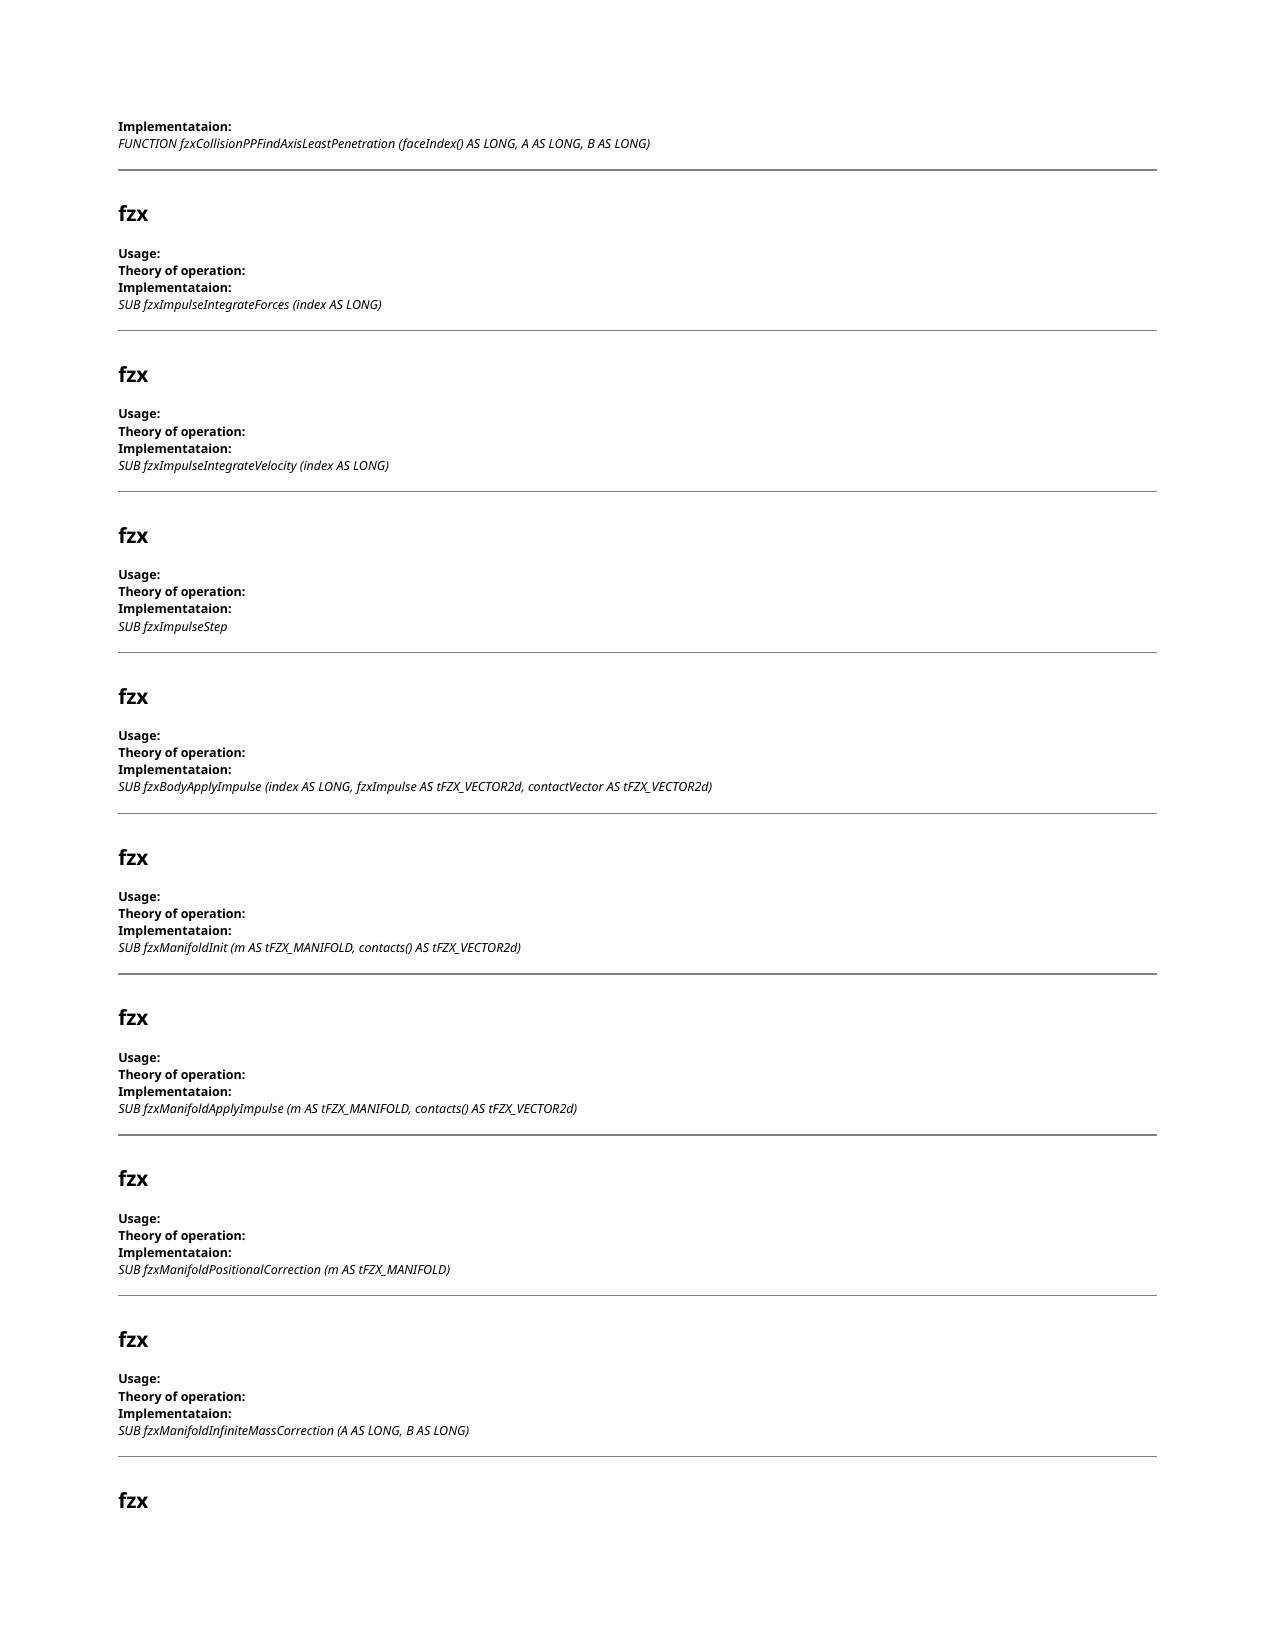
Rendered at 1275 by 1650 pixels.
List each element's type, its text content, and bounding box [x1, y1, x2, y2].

text Implementataion: [118, 1244, 1157, 1261]
text fzx [118, 843, 1157, 871]
text fzx [118, 1003, 1157, 1032]
text Theory of operation: [118, 1227, 1157, 1244]
text Theory of operation: [118, 905, 1157, 922]
text fzx [118, 1164, 1157, 1193]
text Usage: [118, 1049, 1157, 1066]
text SUB fzxManifoldInfiniteMassCorrection (A AS LONG, B AS LONG) [118, 1422, 1157, 1439]
text Implementataion: [118, 440, 1157, 457]
text SUB fzxImpulseStep [118, 618, 1157, 635]
text Implementataion: [118, 118, 1157, 135]
text Theory of operation: [118, 1066, 1157, 1083]
text Implementataion: [118, 922, 1157, 939]
text Theory of operation: [118, 744, 1157, 761]
text Theory of operation: [118, 262, 1157, 279]
text Implementataion: [118, 601, 1157, 618]
text Implementataion: [118, 279, 1157, 296]
text SUB fzxImpulseIntegrateForces (index AS LONG) [118, 296, 1157, 313]
text Usage: [118, 566, 1157, 583]
text FUNCTION fzxCollisionPPFindAxisLeastPenetration (faceIndex() AS LONG, A AS LONG, B AS LONG) [118, 135, 1157, 152]
text SUB fzxImpulseIntegrateVelocity (index AS LONG) [118, 457, 1157, 474]
text Usage: [118, 727, 1157, 744]
text fzx [118, 521, 1157, 549]
text Theory of operation: [118, 423, 1157, 440]
text Usage: [118, 406, 1157, 423]
text Implementataion: [118, 1083, 1157, 1100]
text Usage: [118, 1210, 1157, 1227]
text SUB fzxManifoldInit (m AS tFZX_MANIFOLD, contacts() AS tFZX_VECTOR2d) [118, 939, 1157, 956]
text SUB fzxBodyApplyImpulse (index AS LONG, fzxImpulse AS tFZX_VECTOR2d, contactVector AS tFZX_VECTOR2d) [118, 778, 1157, 796]
text Usage: [118, 888, 1157, 905]
text Theory of operation: [118, 1388, 1157, 1405]
text Usage: [118, 1371, 1157, 1388]
text fzx [118, 199, 1157, 228]
text fzx [118, 1325, 1157, 1353]
text SUB fzxManifoldPositionalCorrection (m AS tFZX_MANIFOLD) [118, 1261, 1157, 1278]
text fzx [118, 360, 1157, 388]
text Implementataion: [118, 1405, 1157, 1422]
text Usage: [118, 245, 1157, 262]
text fzx [118, 682, 1157, 710]
text Implementataion: [118, 761, 1157, 778]
text Theory of operation: [118, 583, 1157, 601]
text SUB fzxManifoldApplyImpulse (m AS tFZX_MANIFOLD, contacts() AS tFZX_VECTOR2d) [118, 1100, 1157, 1117]
text fzx [118, 1486, 1157, 1514]
